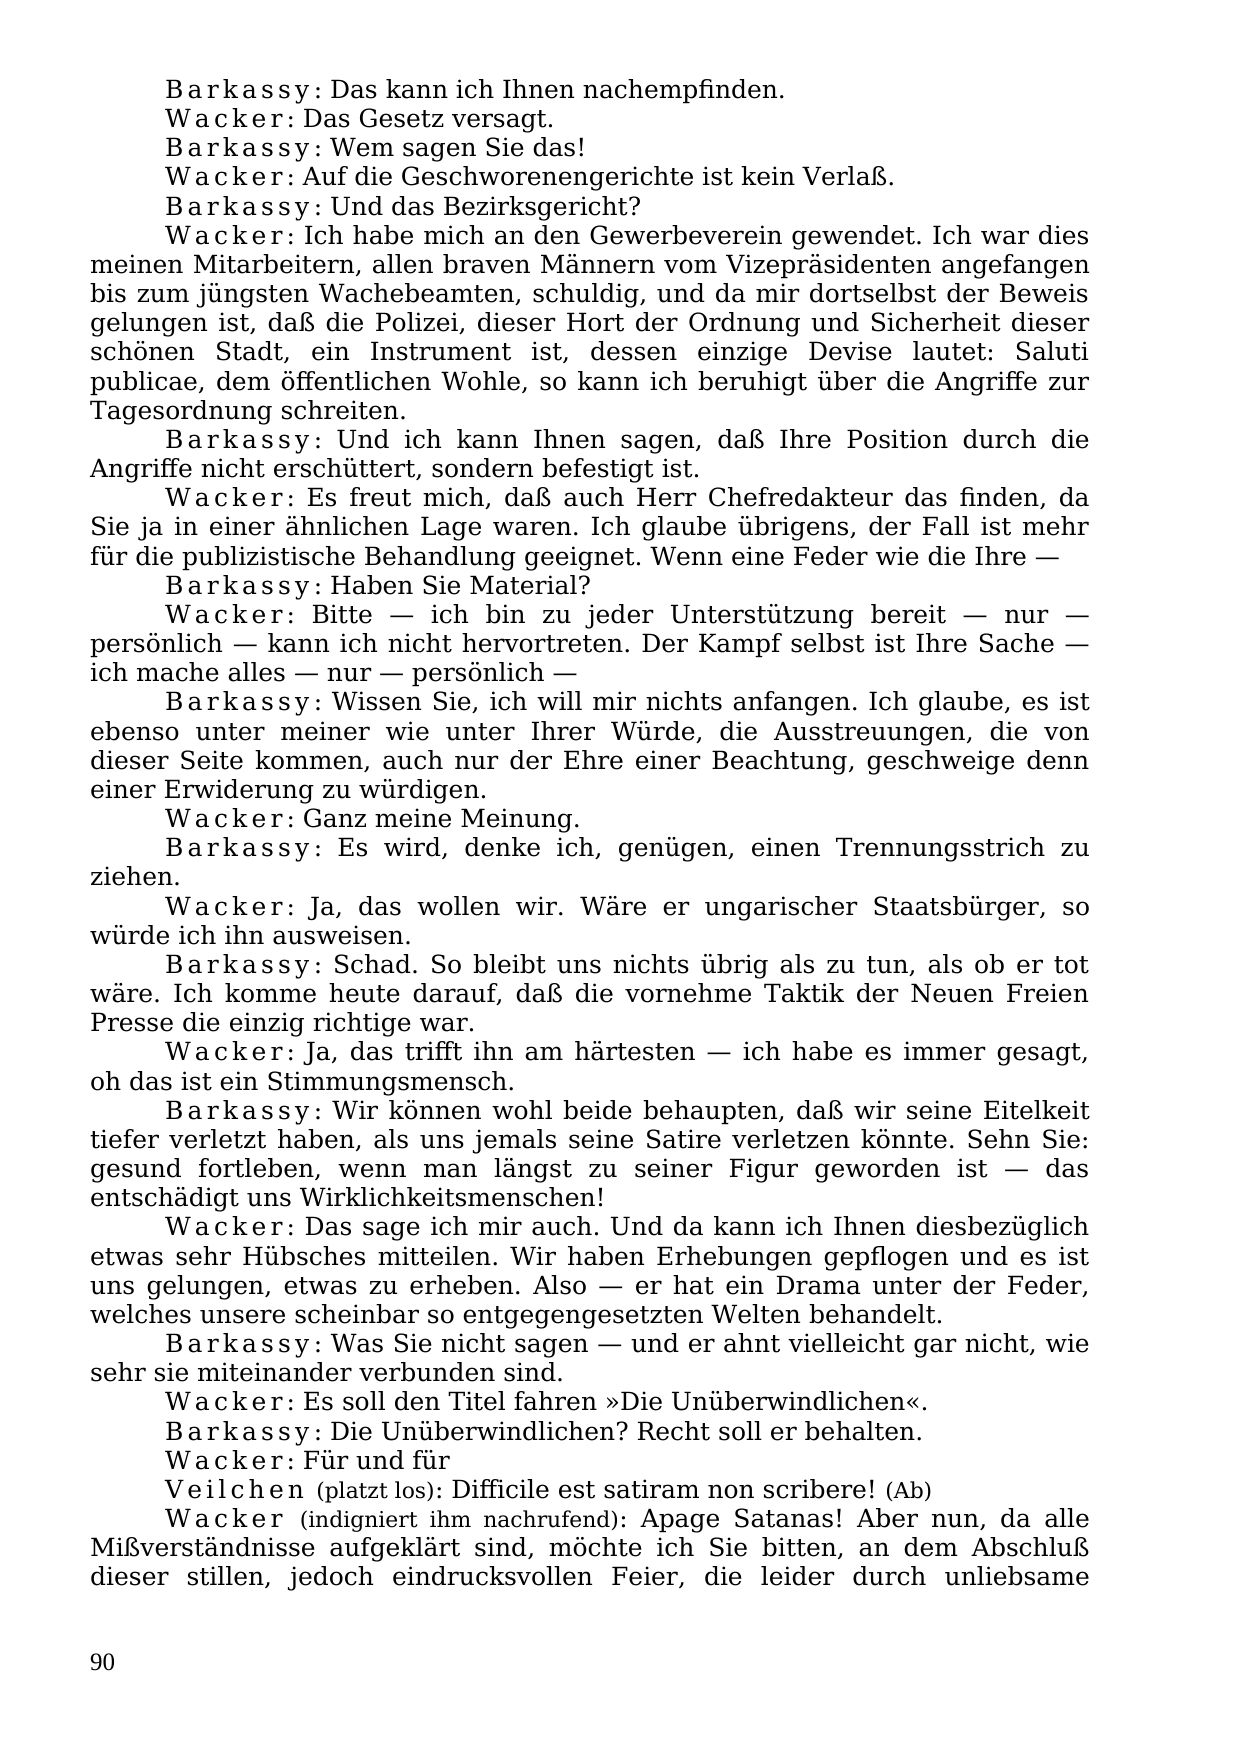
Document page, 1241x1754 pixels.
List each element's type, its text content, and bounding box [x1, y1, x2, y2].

text Wacker: Ich habe mich an den Gewerbeverein gewendet. Ich war dies meinen Mitarbeitern, allen braven Männern vom Vizepräsidenten angefangen bis zum jüngsten Wachebeamten, schuldig, und da mir dortselbst der Beweis gelungen ist, daß die Polizei, dieser Hort der Ordnung und Sicherheit dieser schönen Stadt, ein Instrument ist, dessen einzige Devise lautet: Saluti publicae, dem öffentlichen Wohle, so kann ich beruhigt über die Angriffe zur Tagesordnung schreiten. [90, 221, 1091, 425]
text Wacker (indigniert ihm nachrufend): Apage Satanas! Aber nun, da alle Mißverständnisse aufgeklärt sind, möchte ich Sie bitten, an dem Abschluß dieser stillen, jedoch eindrucksvollen Feier, die leider durch unliebsame [90, 1504, 1091, 1592]
text Barkassy: Das kann ich Ihnen nachempfinden. [90, 75, 1091, 104]
text Barkassy: Wir können wohl beide behaupten, daß wir seine Eitelkeit tiefer verletzt haben, als uns jemals seine Satire verletzen könnte. Sehn Sie: gesund fortleben, wenn man längst zu seiner Figur geworden ist — das entschädigt uns Wirklichkeitsmenschen! [90, 1096, 1091, 1212]
text Wacker: Ganz meine Meinung. [90, 804, 1091, 833]
text Barkassy: Schad. So bleibt uns nichts übrig als zu tun, als ob er tot wäre. Ich komme heute darauf, daß die vornehme Taktik der Neuen Freien Presse die einzig richtige war. [90, 950, 1091, 1037]
text Wacker: Das sage ich mir auch. Und da kann ich Ihnen diesbezüglich etwas sehr Hübsches mitteilen. Wir haben Erhebungen gepflogen und es ist uns gelungen, etwas zu erheben. Also — er hat ein Drama unter der Feder, welches unsere scheinbar so entgegengesetzten Welten behandelt. [90, 1212, 1091, 1329]
text Wacker: Ja, das wollen wir. Wäre er ungarischer Staatsbürger, so würde ich ihn ausweisen. [90, 892, 1091, 950]
text Wacker: Es soll den Titel fahren »Die Unüberwindlichen«. [90, 1387, 1091, 1417]
text Barkassy: Haben Sie Material? [90, 571, 1091, 600]
text Veilchen (platzt los): Difficile est satiram non scribere! (Ab) [90, 1475, 1091, 1504]
text Barkassy: Wem sagen Sie das! [90, 133, 1091, 162]
text Barkassy: Und ich kann Ihnen sagen, daß Ihre Position durch die Angriffe nicht erschüttert, sondern befestigt ist. [90, 425, 1091, 483]
text Wacker: Es freut mich, daß auch Herr Chefredakteur das finden, da Sie ja in einer ähnlichen Lage waren. Ich glaube übrigens, der Fall ist mehr für die publizistische Behandlung geeignet. Wenn eine Feder wie die Ihre — [90, 483, 1091, 571]
text Barkassy: Die Unüberwindlichen? Recht soll er behalten. [90, 1417, 1091, 1446]
text Barkassy: Wissen Sie, ich will mir nichts anfangen. Ich glaube, es ist ebenso unter meiner wie unter Ihrer Würde, die Ausstreuungen, die von dieser Seite kommen, auch nur der Ehre einer Beachtung, geschweige denn einer Erwiderung zu würdigen. [90, 687, 1091, 804]
text Wacker: Für und für [90, 1446, 1091, 1475]
text Barkassy: Es wird, denke ich, genügen, einen Trennungsstrich zu ziehen. [90, 833, 1091, 892]
text Wacker: Ja, das trifft ihn am härtesten — ich habe es immer gesagt, oh das ist ein Stimmungsmensch. [90, 1037, 1091, 1096]
text Wacker: Bitte — ich bin zu jeder Unterstützung bereit — nur — persönlich — kann ich nicht hervortreten. Der Kampf selbst ist Ihre Sache — ich mache alles — nur — persönlich — [90, 600, 1091, 687]
text Wacker: Das Gesetz versagt. [90, 104, 1091, 133]
text Barkassy: Und das Bezirksgericht? [90, 192, 1091, 221]
text Wacker: Auf die Geschworenengerichte ist kein Verlaß. [90, 162, 1091, 192]
text Barkassy: Was Sie nicht sagen — und er ahnt vielleicht gar nicht, wie sehr sie miteinander verbunden sind. [90, 1329, 1091, 1387]
